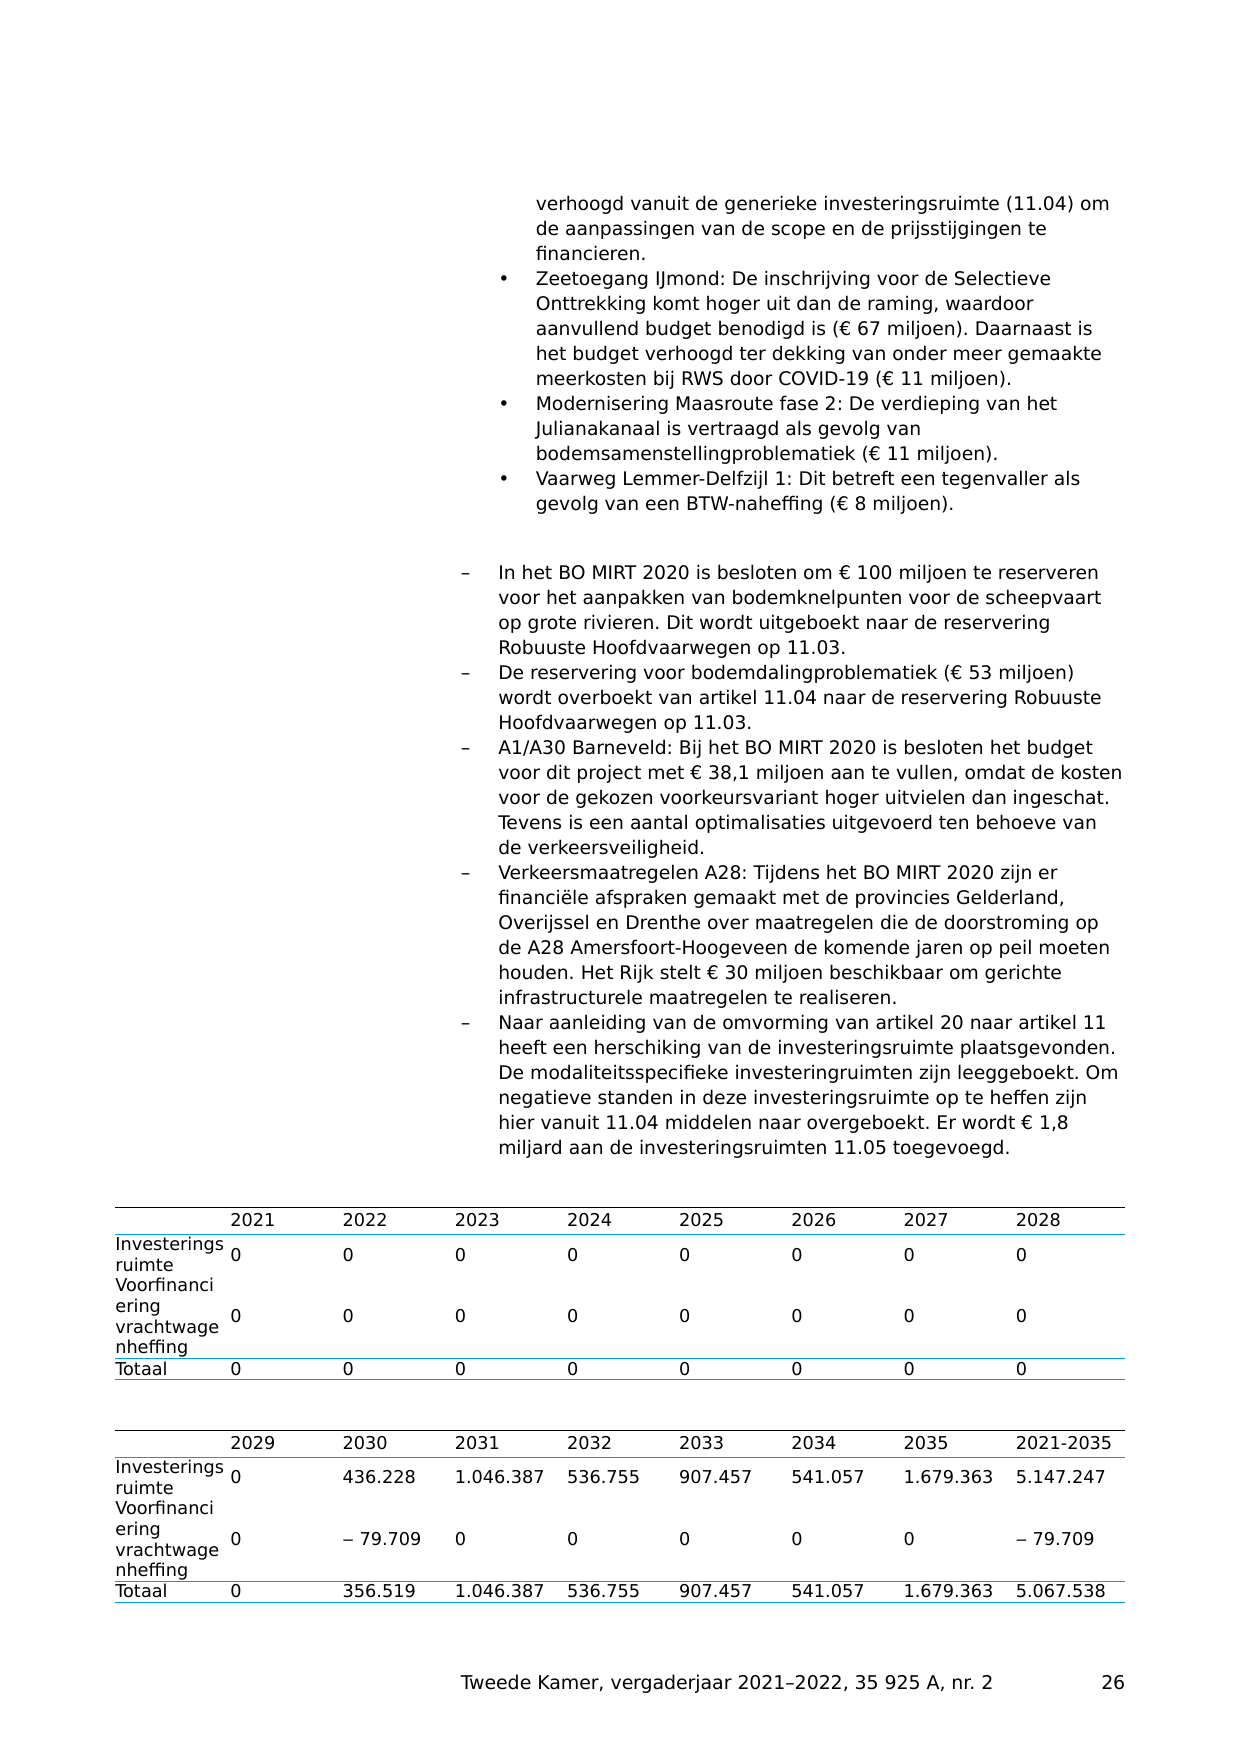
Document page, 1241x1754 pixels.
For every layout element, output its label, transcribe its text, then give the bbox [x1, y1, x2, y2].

list Naar aanleiding van de omvorming van artikel 20 naar artikel 11 heeft een herschiking van de investeringsruimte plaatsgevonden. De modaliteitsspecifieke investeringruimten zijn leeggeboekt. Om negatieve standen in deze investeringsruimte op te heffen zijn hier vanuit 11.04 middelen naar overgeboekt. Er wordt € 1,8 miljard aan de investeringsruimten 11.05 toegevoegd. [461, 1010, 1125, 1160]
table_cell 2021-2035 [1013, 1431, 1125, 1457]
table_header Tabel 15 11.04 Generieke investeringsruimte (bedragen x € 1.000) [115, 1182, 1125, 1207]
table_cell Voorfinanciering vrachtwagenheffing [115, 1498, 227, 1581]
table_cell 0 [564, 1275, 676, 1358]
table_cell 0 [452, 1275, 564, 1358]
table_cell 0 [788, 1359, 900, 1379]
table_cell 0 [340, 1235, 452, 1275]
table_cell 0 [900, 1235, 1013, 1275]
table_cell 0 [676, 1498, 788, 1581]
table_cell 0 [676, 1359, 788, 1379]
table_cell 907.457 [676, 1582, 788, 1602]
table_cell Investeringsruimte [115, 1235, 227, 1275]
table_cell 2032 [564, 1431, 676, 1457]
table_cell Investeringsruimte [115, 1458, 227, 1498]
table_cell [115, 1431, 227, 1457]
list verhoogd vanuit de generieke investeringsruimte (11.04) om de aanpassingen van de scope en de prijsstijgingen te financieren. [498, 191, 1125, 266]
table_cell 0 [900, 1275, 1013, 1358]
table_cell 5.067.538 [1013, 1582, 1125, 1602]
table_cell [115, 1208, 227, 1234]
table_cell Totaal [115, 1582, 227, 1602]
table_cell 0 [452, 1359, 564, 1379]
list Vaarweg Lemmer-Delfzijl 1: Dit betreft een tegenvaller als gevolg van een BTW-naheffing (€ 8 miljoen). [498, 466, 1125, 516]
table_header Tabel 16 (vervolg) 11.04 Generieke investeringsruimte (bedragen x € 1.000) [115, 1405, 1125, 1429]
table_cell ‒ 79.709 [340, 1498, 452, 1581]
table_cell 0 [1013, 1275, 1125, 1358]
table_cell ‒ 79.709 [1013, 1498, 1125, 1581]
table_cell 1.679.363 [900, 1582, 1013, 1602]
table_cell 0 [227, 1275, 339, 1358]
table_cell 0 [676, 1275, 788, 1358]
table_cell 541.057 [788, 1458, 900, 1498]
table_cell 2024 [564, 1208, 676, 1234]
table_cell 1.046.387 [452, 1582, 564, 1602]
table_cell 2033 [676, 1431, 788, 1457]
list Zeetoegang IJmond: De inschrijving voor de Selectieve Onttrekking komt hoger uit dan de raming, waardoor aanvullend budget benodigd is (€ 67 miljoen). Daarnaast is het budget verhoogd ter dekking van onder meer gemaakte meerkosten bij RWS door COVID-19 (€ 11 miljoen). [498, 266, 1125, 391]
table_cell 0 [788, 1275, 900, 1358]
table_cell 0 [900, 1359, 1013, 1379]
table_cell 2023 [452, 1208, 564, 1234]
table_cell 1.046.387 [452, 1458, 564, 1498]
table_cell 5.147.247 [1013, 1458, 1125, 1498]
table_cell 0 [452, 1235, 564, 1275]
table_cell 0 [227, 1498, 339, 1581]
table_cell 0 [227, 1582, 339, 1602]
table_cell 0 [788, 1235, 900, 1275]
table_cell 0 [340, 1275, 452, 1358]
table_cell 2022 [340, 1208, 452, 1234]
table_cell 2025 [676, 1208, 788, 1234]
table_cell 0 [227, 1458, 339, 1498]
list Verkeersmaatregelen A28: Tijdens het BO MIRT 2020 zijn er financiële afspraken gemaakt met de provincies Gelderland, Overijssel en Drenthe over maatregelen die de doorstroming op de A28 Amersfoort-Hoogeveen de komende jaren op peil moeten houden. Het Rijk stelt € 30 miljoen beschikbaar om gerichte infrastructurele maatregelen te realiseren. [461, 860, 1125, 1010]
table_cell 2021 [227, 1208, 339, 1234]
table_cell 0 [227, 1359, 339, 1379]
table_cell 2027 [900, 1208, 1013, 1234]
list Modernisering Maasroute fase 2: De verdieping van het Julianakanaal is vertraagd als gevolg van bodemsamenstellingproblematiek (€ 11 miljoen). [498, 391, 1125, 466]
table_cell 436.228 [340, 1458, 452, 1498]
table_cell 0 [900, 1498, 1013, 1581]
table_cell 2029 [227, 1431, 339, 1457]
table_cell 0 [340, 1359, 452, 1379]
table_cell 0 [1013, 1359, 1125, 1379]
table_cell 536.755 [564, 1458, 676, 1498]
table_cell 2028 [1013, 1208, 1125, 1234]
table_cell 536.755 [564, 1582, 676, 1602]
table_cell 0 [564, 1235, 676, 1275]
table_cell Voorfinanciering vrachtwagenheffing [115, 1275, 227, 1358]
table_cell 0 [1013, 1235, 1125, 1275]
table_cell 2026 [788, 1208, 900, 1234]
table_cell 0 [452, 1498, 564, 1581]
table_cell 1.679.363 [900, 1458, 1013, 1498]
list De reservering voor bodemdalingproblematiek (€ 53 miljoen) wordt overboekt van artikel 11.04 naar de reservering Robuuste Hoofdvaarwegen op 11.03. [461, 660, 1125, 735]
table_cell 2030 [340, 1431, 452, 1457]
table_cell 0 [564, 1359, 676, 1379]
table_cell 0 [564, 1498, 676, 1581]
table_cell 2035 [900, 1431, 1013, 1457]
table_cell 2031 [452, 1431, 564, 1457]
table_cell 541.057 [788, 1582, 900, 1602]
table_cell 0 [788, 1498, 900, 1581]
table_cell 907.457 [676, 1458, 788, 1498]
table_cell 0 [227, 1235, 339, 1275]
table_cell 356.519 [340, 1582, 452, 1602]
list A1/A30 Barneveld: Bij het BO MIRT 2020 is besloten het budget voor dit project met € 38,1 miljoen aan te vullen, omdat de kosten voor de gekozen voorkeursvariant hoger uitvielen dan ingeschat. Tevens is een aantal optimalisaties uitgevoerd ten behoeve van de verkeersveiligheid. [461, 735, 1125, 860]
list In het BO MIRT 2020 is besloten om € 100 miljoen te reserveren voor het aanpakken van bodemknelpunten voor de scheepvaart op grote rivieren. Dit wordt uitgeboekt naar de reservering Robuuste Hoofdvaarwegen op 11.03. [461, 560, 1125, 660]
table_cell Totaal [115, 1359, 227, 1379]
table_cell 2034 [788, 1431, 900, 1457]
table_cell 0 [676, 1235, 788, 1275]
